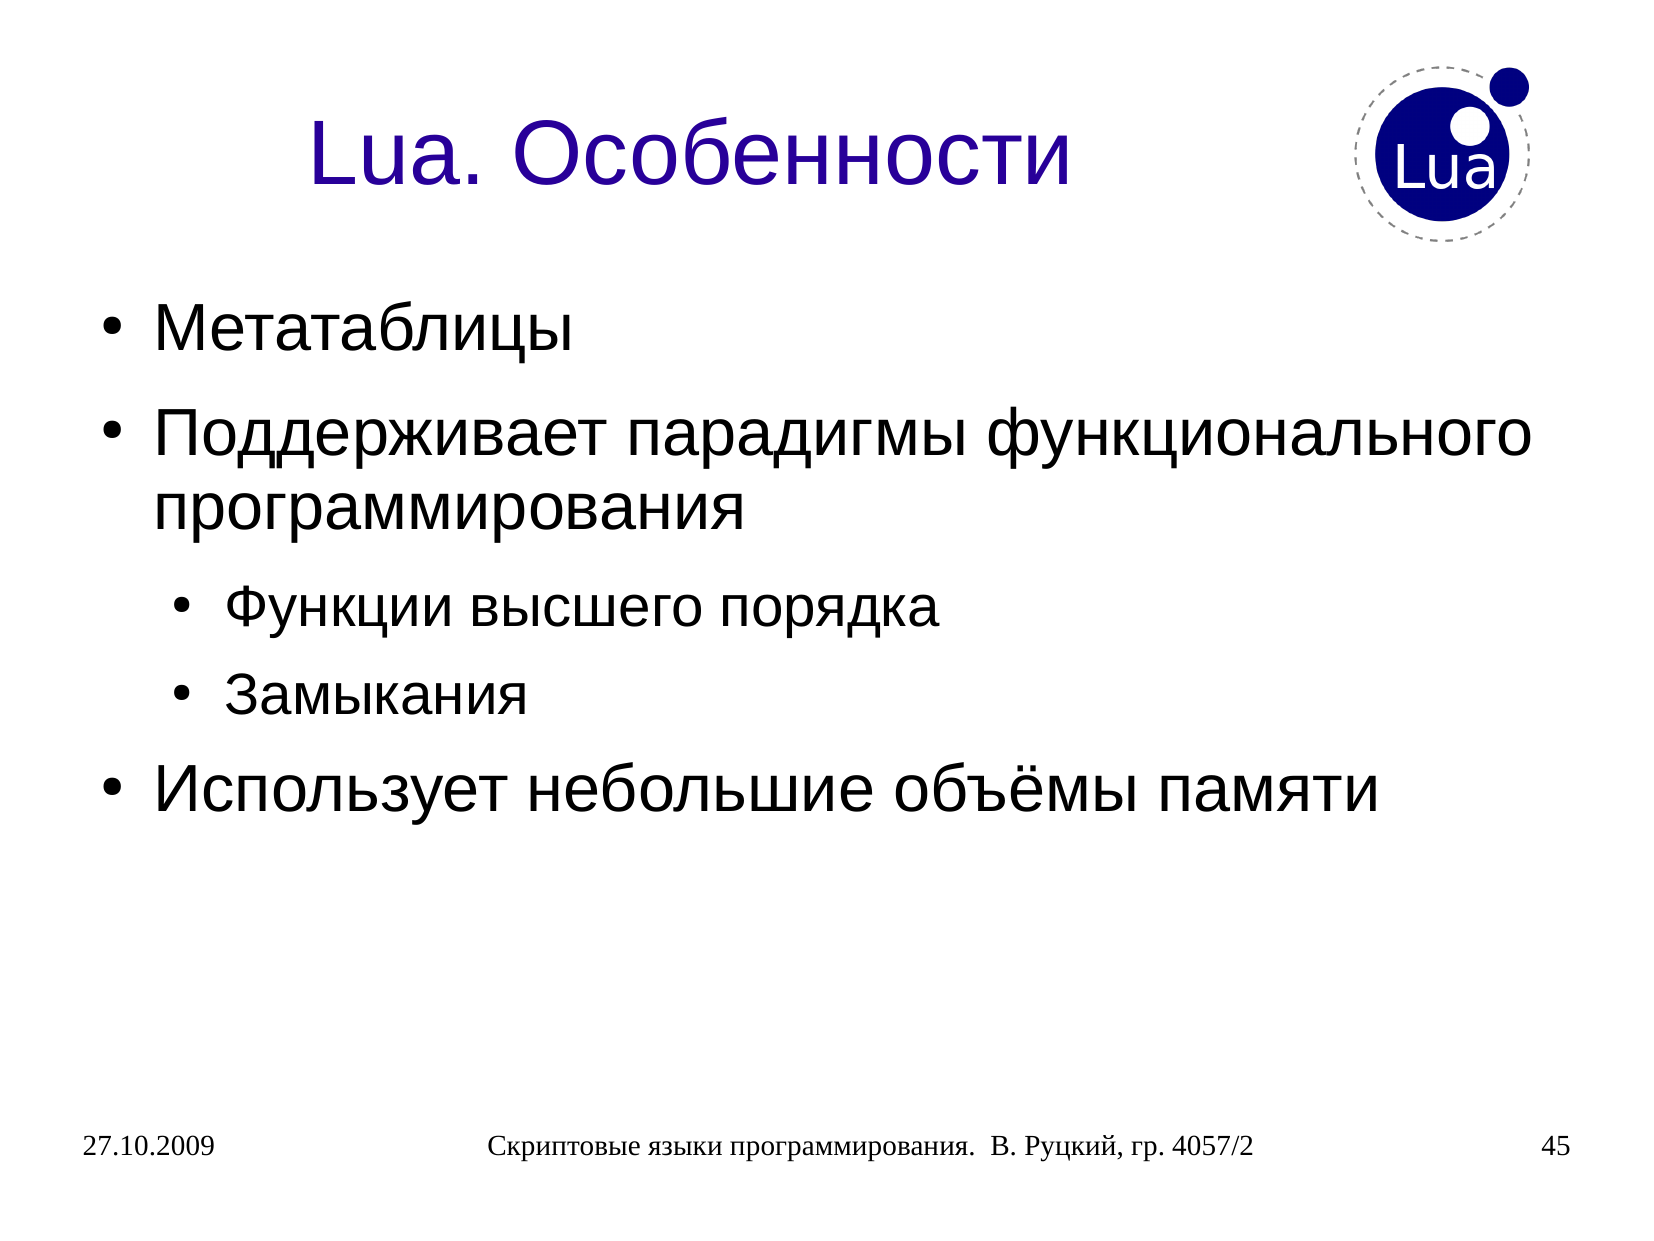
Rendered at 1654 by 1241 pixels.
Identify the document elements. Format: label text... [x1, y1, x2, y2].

title Lua. Особенности [82, 49, 1300, 257]
list Метатаблицы Поддерживает парадигмы функционального программирования Функции высшего порядка Замыкания Использует небольшие объёмы памяти [82, 290, 1571, 1109]
picture [1352, 64, 1530, 242]
